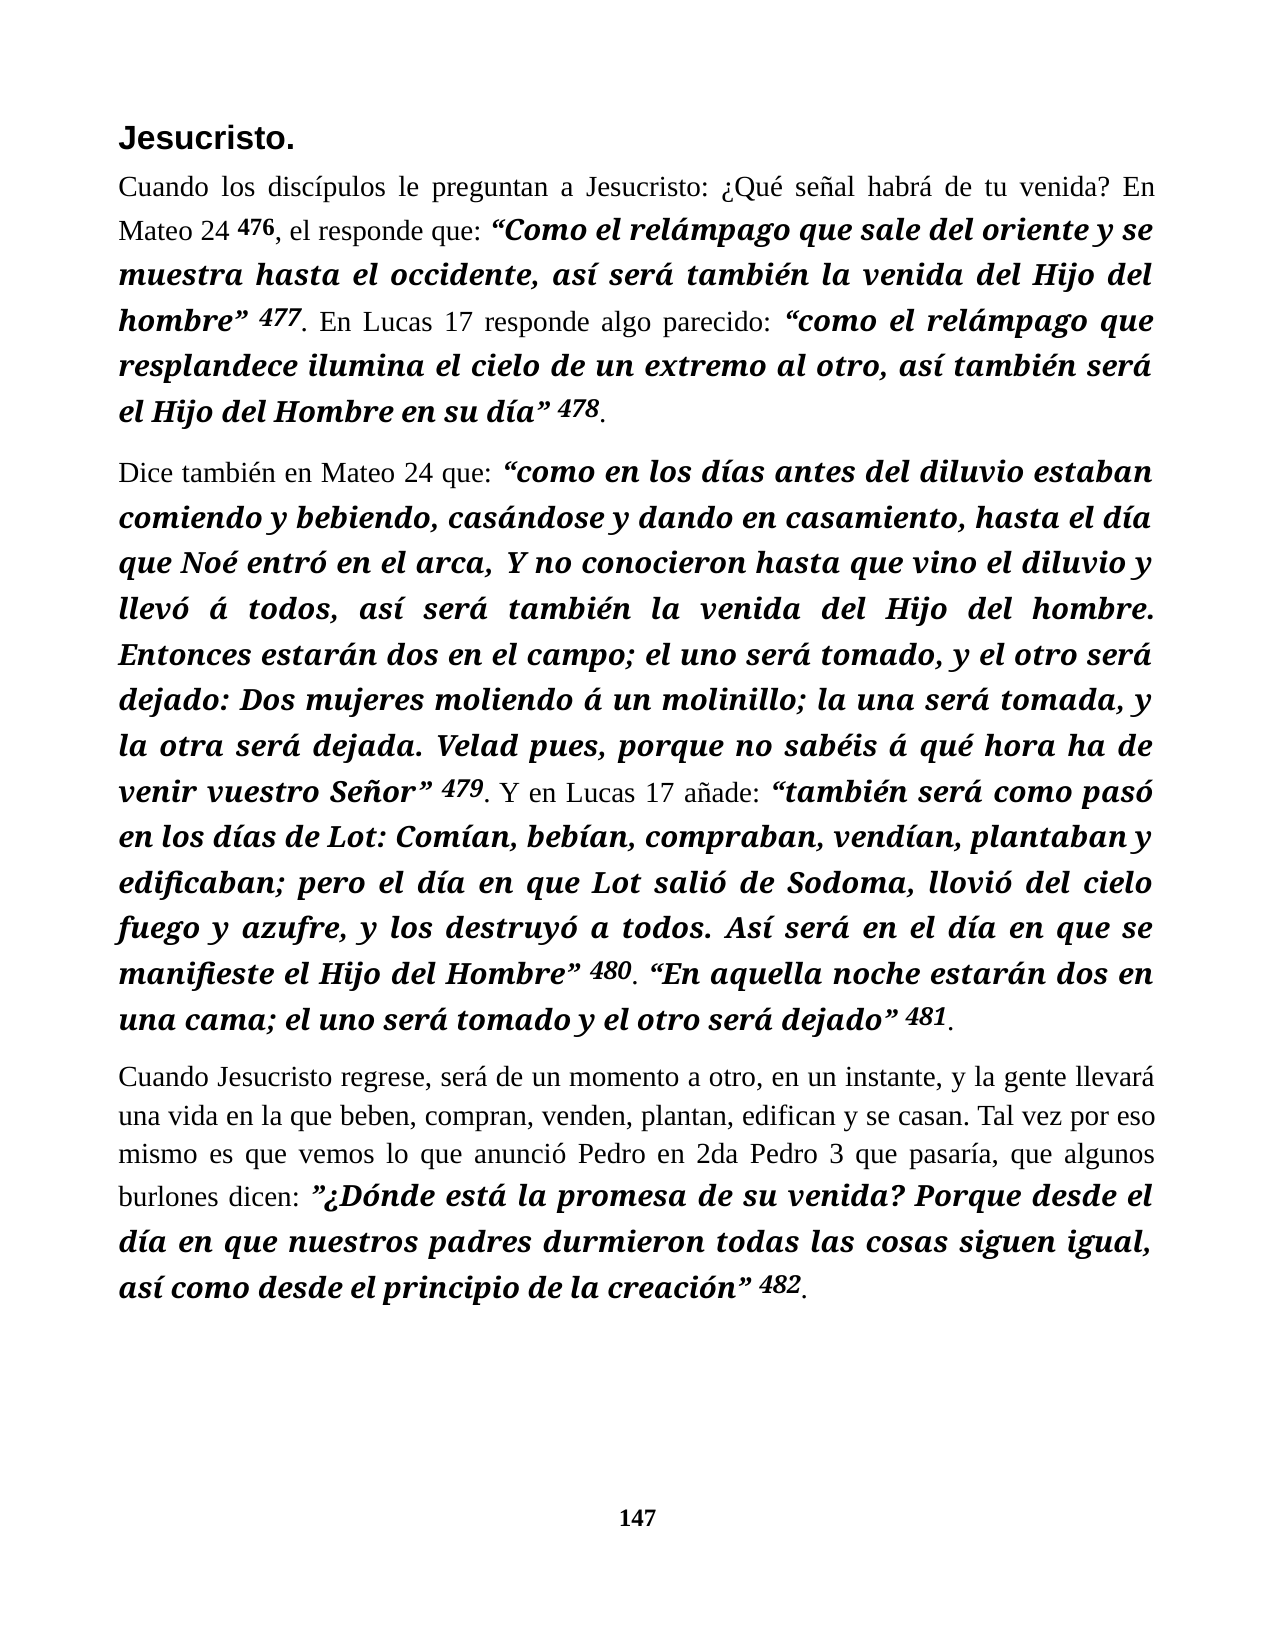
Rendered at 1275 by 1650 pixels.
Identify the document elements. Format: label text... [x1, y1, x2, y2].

subtitle Jesucristo. [118, 118, 1157, 157]
text Cuando Jesucristo regrese, será de un momento a otro, en un instante, y la gente llevará una vida en la que beben, compran, venden, plantan, edifican y se casan. Tal vez por eso mismo es que vemos lo que anunció Pedro en 2da Pedro 3 que pasaría, que algunos burlones dicen: ”¿Dónde está la promesa de su venida? Porque desde el día en que nuestros padres durmieron todas las cosas siguen igual, así como desde el principio de la creación” . [118, 1059, 1157, 1307]
text Dice también en Mateo 24 que: “como en los días antes del diluvio estaban comiendo y bebiendo, casándose y dando en casamiento, hasta el día que Noé entró en el arca, Y no conocieron hasta que vino el diluvio y llevó á todos, así será también la venida del Hijo del hombre. Entonces estarán dos en el campo; el uno será tomado, y el otro será dejado: Dos mujeres moliendo á un molinillo; la una será tomada, y la otra será dejada. Velad pues, porque no sabéis á qué hora ha de venir vuestro Señor” . Y en Lucas 17 añade: “también será como pasó en los días de Lot: Comían, bebían, compraban, vendían, plantaban y edificaban; pero el día en que Lot salió de Sodoma, llovió del cielo fuego y azufre, y los destruyó a todos. Así será en el día en que se manifieste el Hijo del Hombre” . “En aquella noche estarán dos en una cama; el uno será tomado y el otro será dejado” . [118, 451, 1157, 1039]
text Cuando los discípulos le preguntan a Jesucristo: ¿Qué señal habrá de tu venida? En Mateo 24 , el responde que: “Como el relámpago que sale del oriente y se muestra hasta el occidente, así será también la venida del Hijo del hombre” . En Lucas 17 responde algo parecido: “como el relámpago que resplandece ilumina el cielo de un extremo al otro, así también será el Hijo del Hombre en su día” . [118, 169, 1157, 431]
